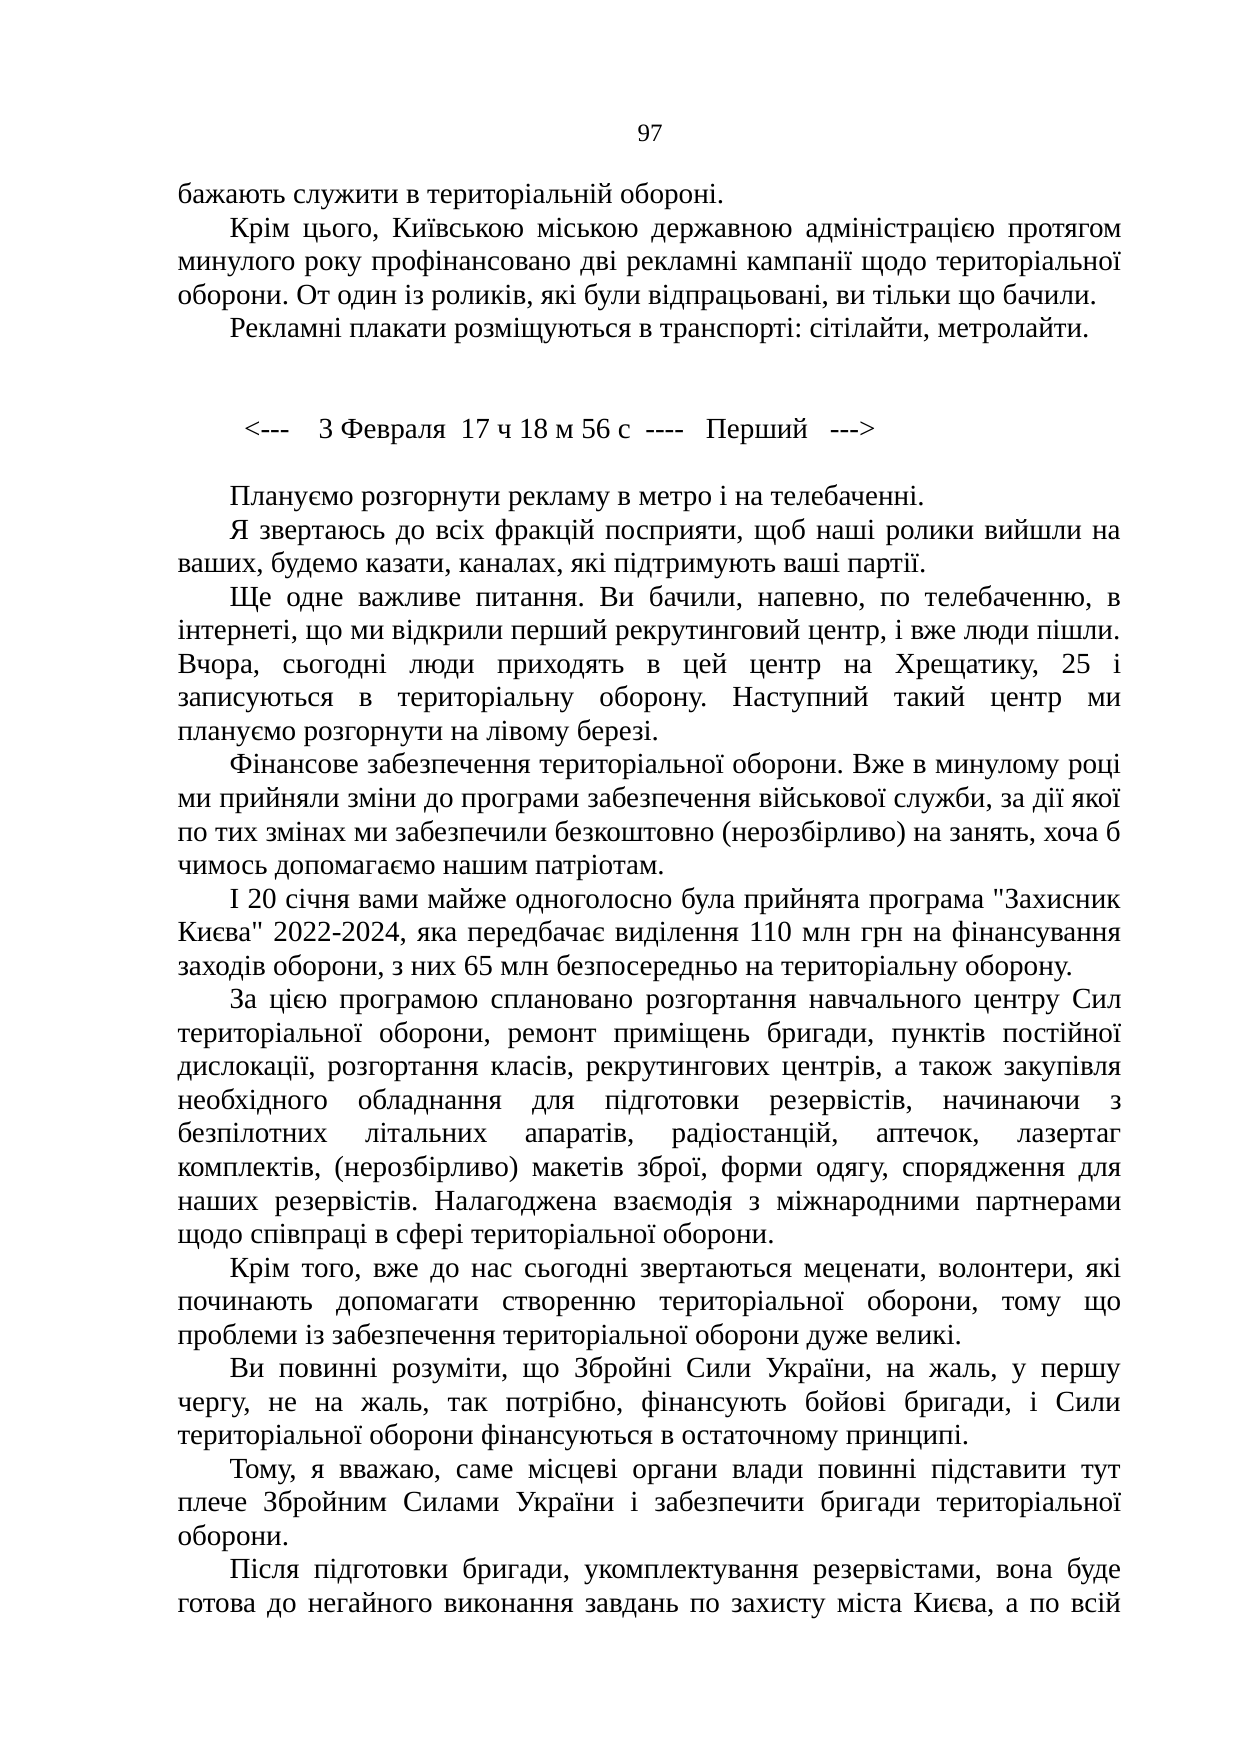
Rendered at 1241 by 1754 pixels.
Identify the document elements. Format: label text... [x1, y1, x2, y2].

text Я звертаюсь до всіх фракцій посприяти, щоб наші ролики вийшли на ваших, будемо казати, каналах, які підтримують ваші партії. [177, 512, 1122, 579]
text <--- 3 Февраля 17 ч 18 м 56 с ---- Перший ---> [177, 411, 1122, 445]
text Фінансове забезпечення територіальної оборони. Вже в минулому році ми прийняли зміни до програми забезпечення військової служби, за дії якої по тих змінах ми забезпечили безкоштовно (нерозбірливо) на занять, хоча б чимось допомагаємо нашим патріотам. [177, 747, 1122, 881]
text Крім цього, Київською міською державною адміністрацією протягом минулого року профінансовано дві рекламні кампанії щодо територіальної оборони. От один із роликів, які були відпрацьовані, ви тільки що бачили. [177, 210, 1122, 311]
text І 20 січня вами майже одноголосно була прийнята програма "Захисник Києва" 2022-2024, яка передбачає виділення 110 млн грн на фінансування заходів оборони, з них 65 млн безпосередньо на територіальну оборону. [177, 881, 1122, 981]
text Ви повинні розуміти, що Збройні Сили України, на жаль, у першу чергу, не на жаль, так потрібно, фінансують бойові бригади, і Сили територіальної оборони фінансуються в остаточному принципі. [177, 1350, 1122, 1451]
text Тому, я вважаю, саме місцеві органи влади повинні підставити тут плече Збройним Силами України і забезпечити бригади територіальної оборони. [177, 1451, 1122, 1552]
text бажають служити в територіальній обороні. [177, 176, 1122, 210]
text За цією програмою сплановано розгортання навчального центру Сил територіальної оборони, ремонт приміщень бригади, пунктів постійної дислокації, розгортання класів, рекрутингових центрів, а також закупівля необхідного обладнання для підготовки резервістів, начинаючи з безпілотних літальних апаратів, радіостанцій, аптечок, лазертаг комплектів, (нерозбірливо) макетів зброї, форми одягу, спорядження для наших резервістів. Налагоджена взаємодія з міжнародними партнерами щодо співпраці в сфері територіальної оборони. [177, 981, 1122, 1250]
text Після підготовки бригади, укомплектування резервістами, вона буде готова до негайного виконання завдань по захисту міста Києва, а по всій [177, 1552, 1122, 1619]
text Крім того, вже до нас сьогодні звертаються меценати, волонтери, які починають допомагати створенню територіальної оборони, тому що проблеми із забезпечення територіальної оборони дуже великі. [177, 1250, 1122, 1350]
text Плануємо розгорнути рекламу в метро і на телебаченні. [177, 478, 1122, 512]
text Рекламні плакати розміщуються в транспорті: сітілайти, метролайти. [177, 311, 1122, 344]
text Ще одне важливе питання. Ви бачили, напевно, по телебаченню, в інтернеті, що ми відкрили перший рекрутинговий центр, і вже люди пішли. Вчора, сьогодні люди приходять в цей центр на Хрещатику, 25 і записуються в територіальну оборону. Наступний такий центр ми плануємо розгорнути на лівому березі. [177, 579, 1122, 747]
